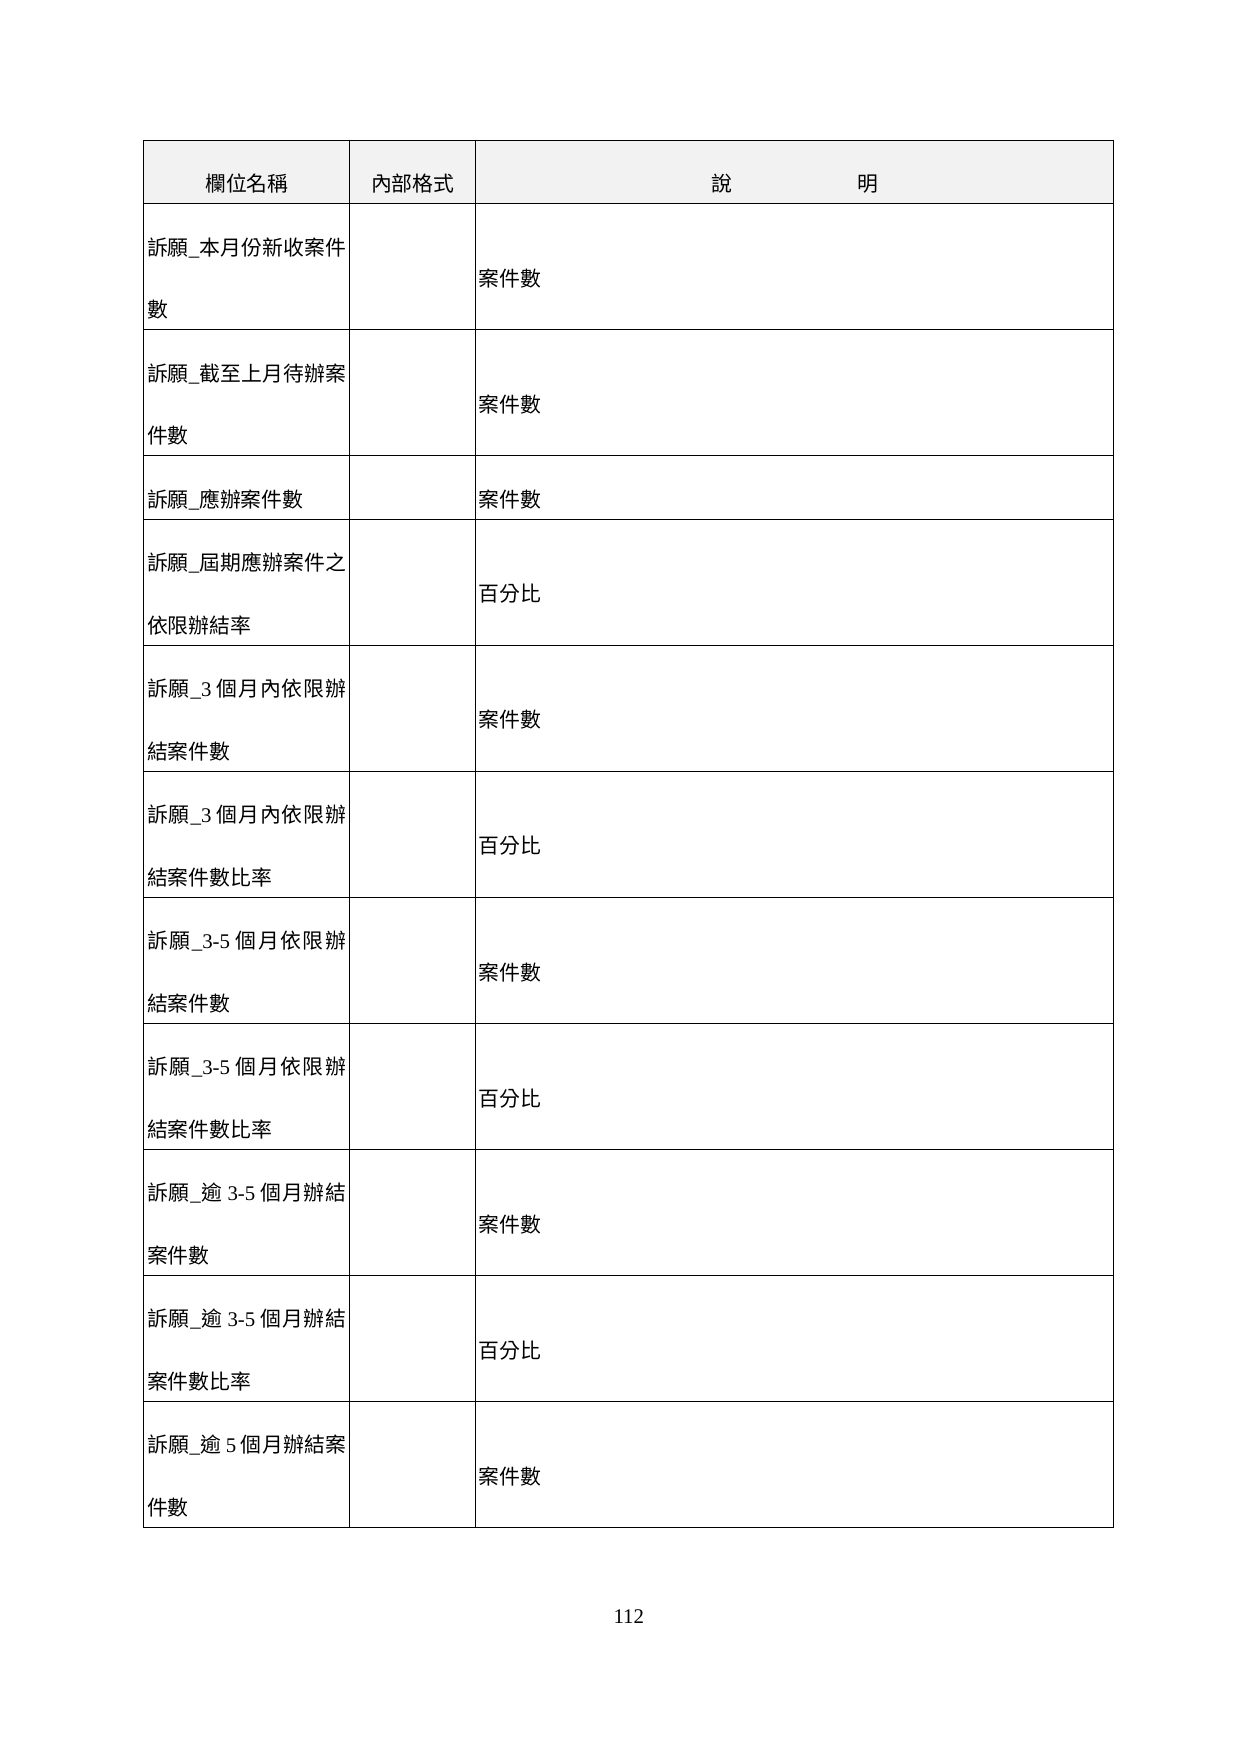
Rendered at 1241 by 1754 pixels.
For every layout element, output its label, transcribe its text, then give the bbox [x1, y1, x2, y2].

table_cell 訴願_逾3-5個月辦結案件數比率 [144, 1276, 349, 1401]
table_cell 案件數 [476, 1150, 1113, 1275]
table_cell [350, 330, 475, 455]
table_cell [350, 898, 475, 1023]
table_cell 訴願_3-5個月依限辦結案件數 [144, 898, 349, 1023]
table_cell 訴願_3個月內依限辦結案件數 [144, 646, 349, 771]
table_cell 案件數 [476, 898, 1113, 1023]
table_cell [350, 1402, 475, 1527]
table_cell 案件數 [476, 1402, 1113, 1527]
table_cell 案件數 [476, 456, 1113, 519]
table_cell 百分比 [476, 1024, 1113, 1149]
table_cell 案件數 [476, 330, 1113, 455]
table_cell 案件數 [476, 204, 1113, 329]
table_cell 訴願_屆期應辦案件之依限辦結率 [144, 520, 349, 645]
table_cell 訴願_應辦案件數 [144, 456, 349, 519]
table_cell [350, 646, 475, 771]
table_cell [350, 1024, 475, 1149]
table_cell 訴願_逾5個月辦結案件數 [144, 1402, 349, 1527]
table_header 內部格式 [350, 141, 475, 203]
table_cell 訴願_本月份新收案件數 [144, 204, 349, 329]
table_cell 訴願_3-5個月依限辦結案件數比率 [144, 1024, 349, 1149]
table_cell 百分比 [476, 1276, 1113, 1401]
table_cell [350, 204, 475, 329]
table_cell [350, 456, 475, 519]
table_cell 訴願_截至上月待辦案件數 [144, 330, 349, 455]
table_cell 訴願_3個月內依限辦結案件數比率 [144, 772, 349, 897]
table_cell [350, 1150, 475, 1275]
table_cell [350, 772, 475, 897]
table_cell 百分比 [476, 772, 1113, 897]
table_cell 案件數 [476, 646, 1113, 771]
table_cell [350, 520, 475, 645]
table_cell [350, 1276, 475, 1401]
table_cell 百分比 [476, 520, 1113, 645]
table_header 欄位名稱 [144, 141, 349, 203]
table_header 說 明 [476, 141, 1113, 203]
table_cell 訴願_逾3-5個月辦結案件數 [144, 1150, 349, 1275]
